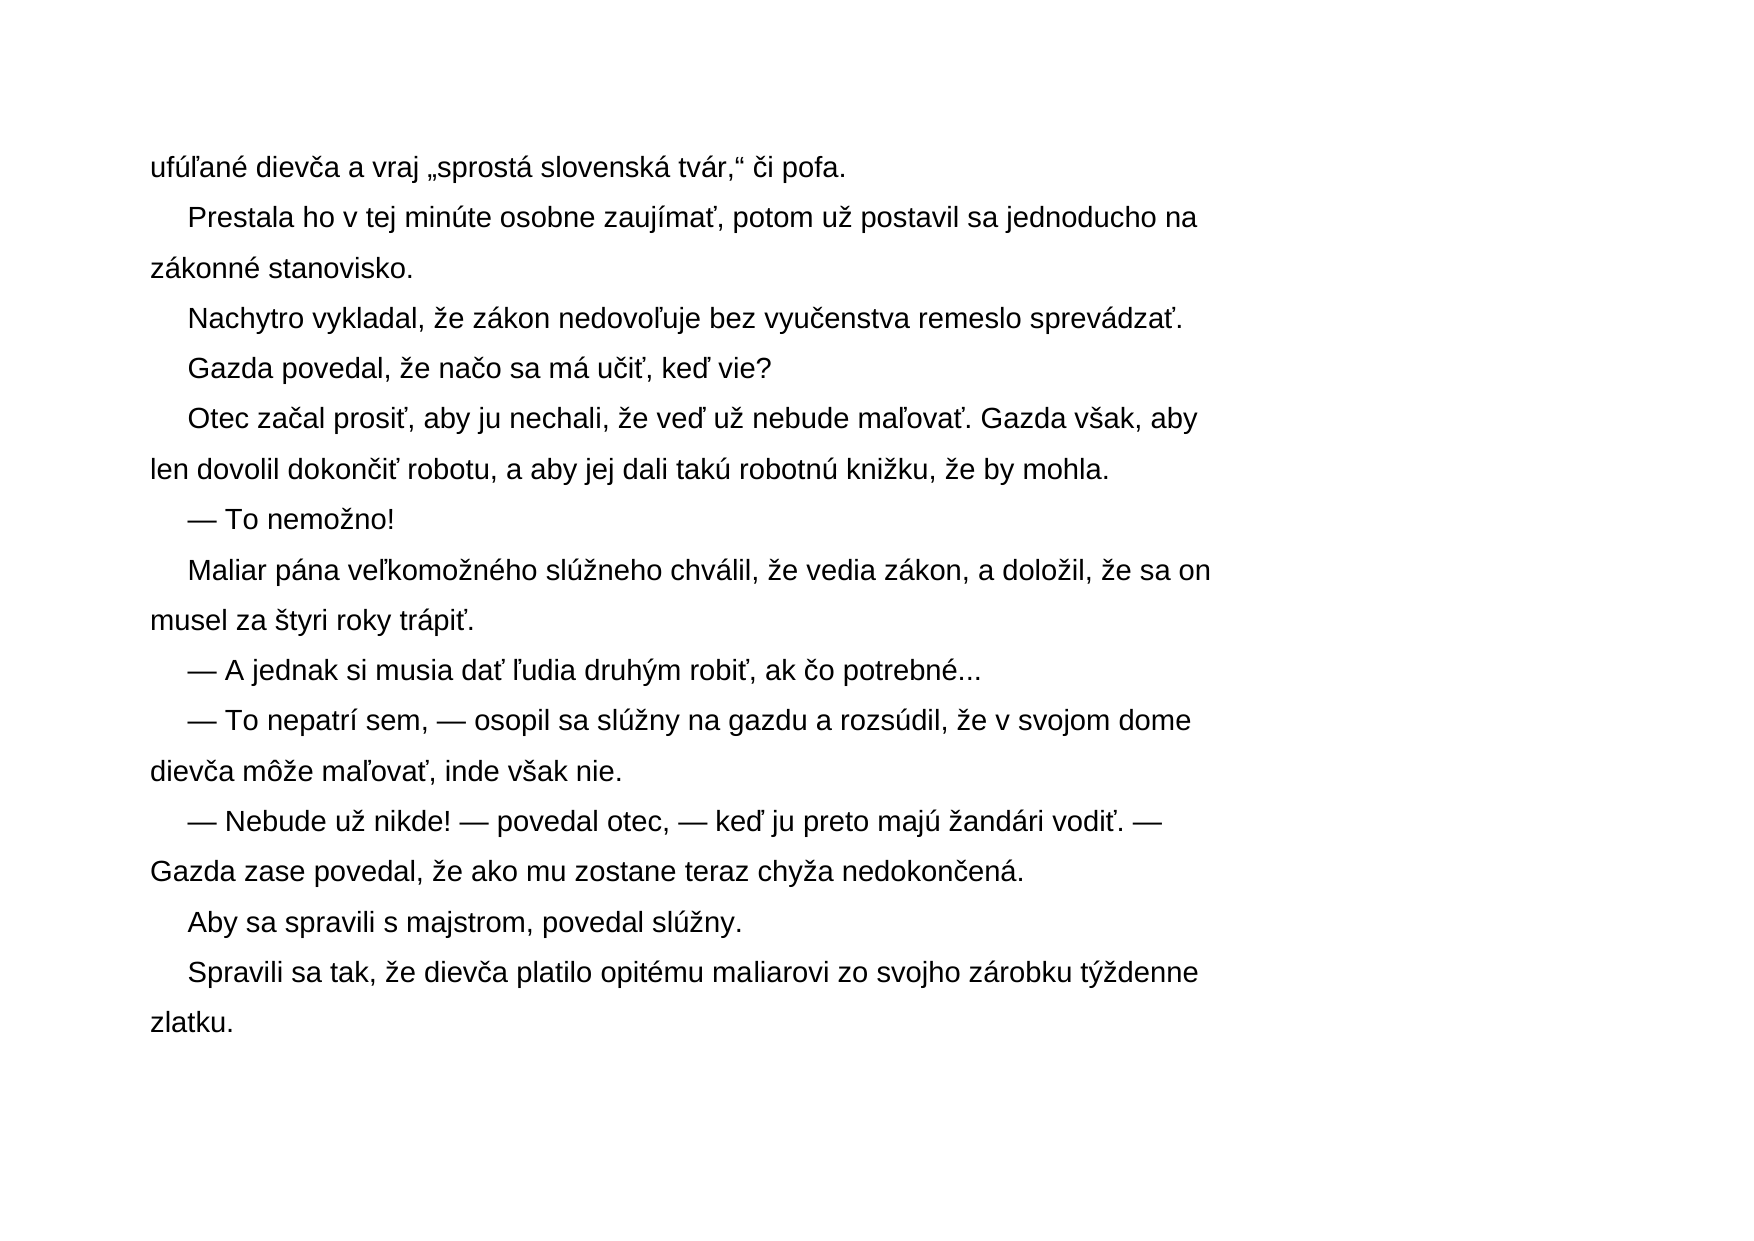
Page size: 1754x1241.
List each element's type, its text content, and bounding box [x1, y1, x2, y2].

text — To nepatrí sem, — osopil sa slúžny na gazdu a rozsúdil, že v svojom dome dievča môže maľovať, inde však nie. [150, 703, 1242, 787]
text ufúľané dievča a vraj „sprostá slovenská tvár,“ či pofa. [150, 150, 1242, 183]
text Aby sa spravili s majstrom, povedal slúžny. [150, 905, 1242, 938]
text Spravili sa tak, že dievča platilo opitému ma­liarovi zo svojho zárobku týždenne zlatku. [150, 955, 1242, 1039]
text Maliar pána veľkomožného slúžneho chválil, že vedia zákon, a doložil, že sa on musel za štyri roky trápiť. [150, 552, 1242, 636]
text — A jednak si musia dať ľudia druhým robiť, ak čo potrebné... [150, 653, 1242, 687]
text Gazda povedal, že načo sa má učiť, keď vie? [150, 351, 1242, 385]
text Otec začal prosiť, aby ju nechali, že veď už nebude maľovať. Gazda však, aby len dovolil do­končiť robotu, a aby jej dali takú robotnú knižku, že by mohla. [150, 402, 1242, 485]
text Prestala ho v tej minúte osobne zaujímať, potom už postavil sa jednoducho na zákonné stanovisko. [150, 200, 1242, 284]
text — Nebude už nikde! — povedal otec, — keď ju preto majú žandári vodiť. — Gazda zase po­vedal, že ako mu zostane teraz chyža nedokončená. [150, 804, 1242, 888]
text — To nemožno! [150, 502, 1242, 536]
text Nachytro vykladal, že zákon nedovoľuje bez vyučenstva remeslo sprevádzať. [150, 301, 1242, 334]
